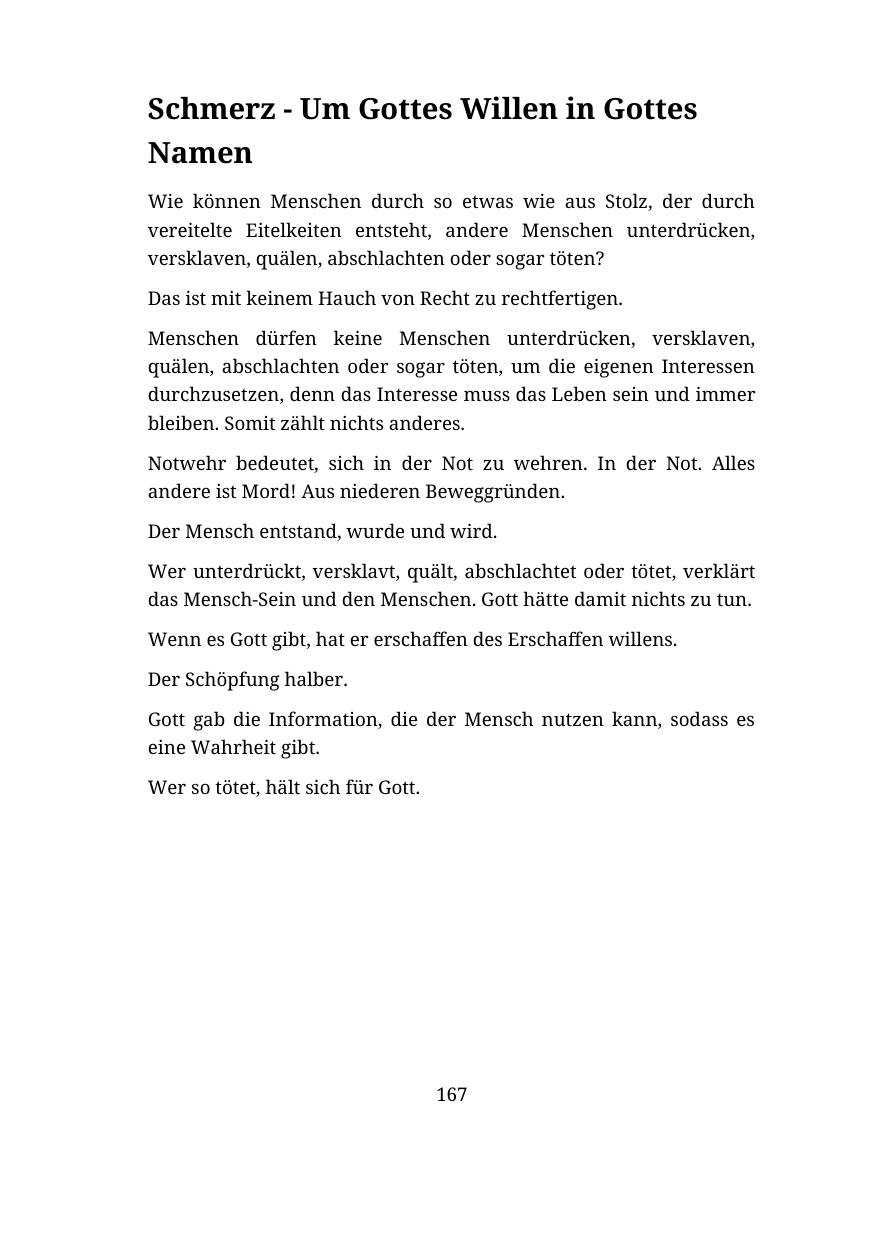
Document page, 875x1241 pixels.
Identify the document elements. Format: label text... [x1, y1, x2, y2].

text Das ist mit keinem Hauch von Recht zu rechtfertigen. [148, 285, 756, 311]
text Der Mensch entstand, wurde und wird. [148, 518, 756, 544]
text Wer so tötet, hält sich für Gott. [148, 775, 756, 800]
text Wenn es Gott gibt, hat er erschaffen des Erschaffen willens. [148, 626, 756, 652]
subtitle Schmerz - Um Gottes Willen in Gottes Namen [148, 88, 756, 172]
text Wer unterdrückt, versklavt, quält, abschlachtet oder tötet, verklärt das Mensch-Sein und den Menschen. Gott hätte damit nichts zu tun. [148, 558, 756, 612]
text Gott gab die Information, die der Mensch nutzen kann, sodass es eine Wahrheit gibt. [148, 706, 756, 760]
text Wie können Menschen durch so etwas wie aus Stolz, der durch vereitelte Eitelkeiten entsteht, andere Menschen unterdrücken, versklaven, quälen, abschlachten oder sogar töten? [148, 189, 756, 271]
text Menschen dürfen keine Menschen unterdrücken, versklaven, quälen, abschlachten oder sogar töten, um die eigenen Interessen durchzusetzen, denn das Interesse muss das Leben sein und immer bleiben. Somit zählt nichts anderes. [148, 325, 756, 436]
text Der Schöpfung halber. [148, 666, 756, 692]
text Notwehr bedeutet, sich in der Not zu wehren. In der Not. Alles andere ist Mord! Aus niederen Beweggründen. [148, 450, 756, 504]
